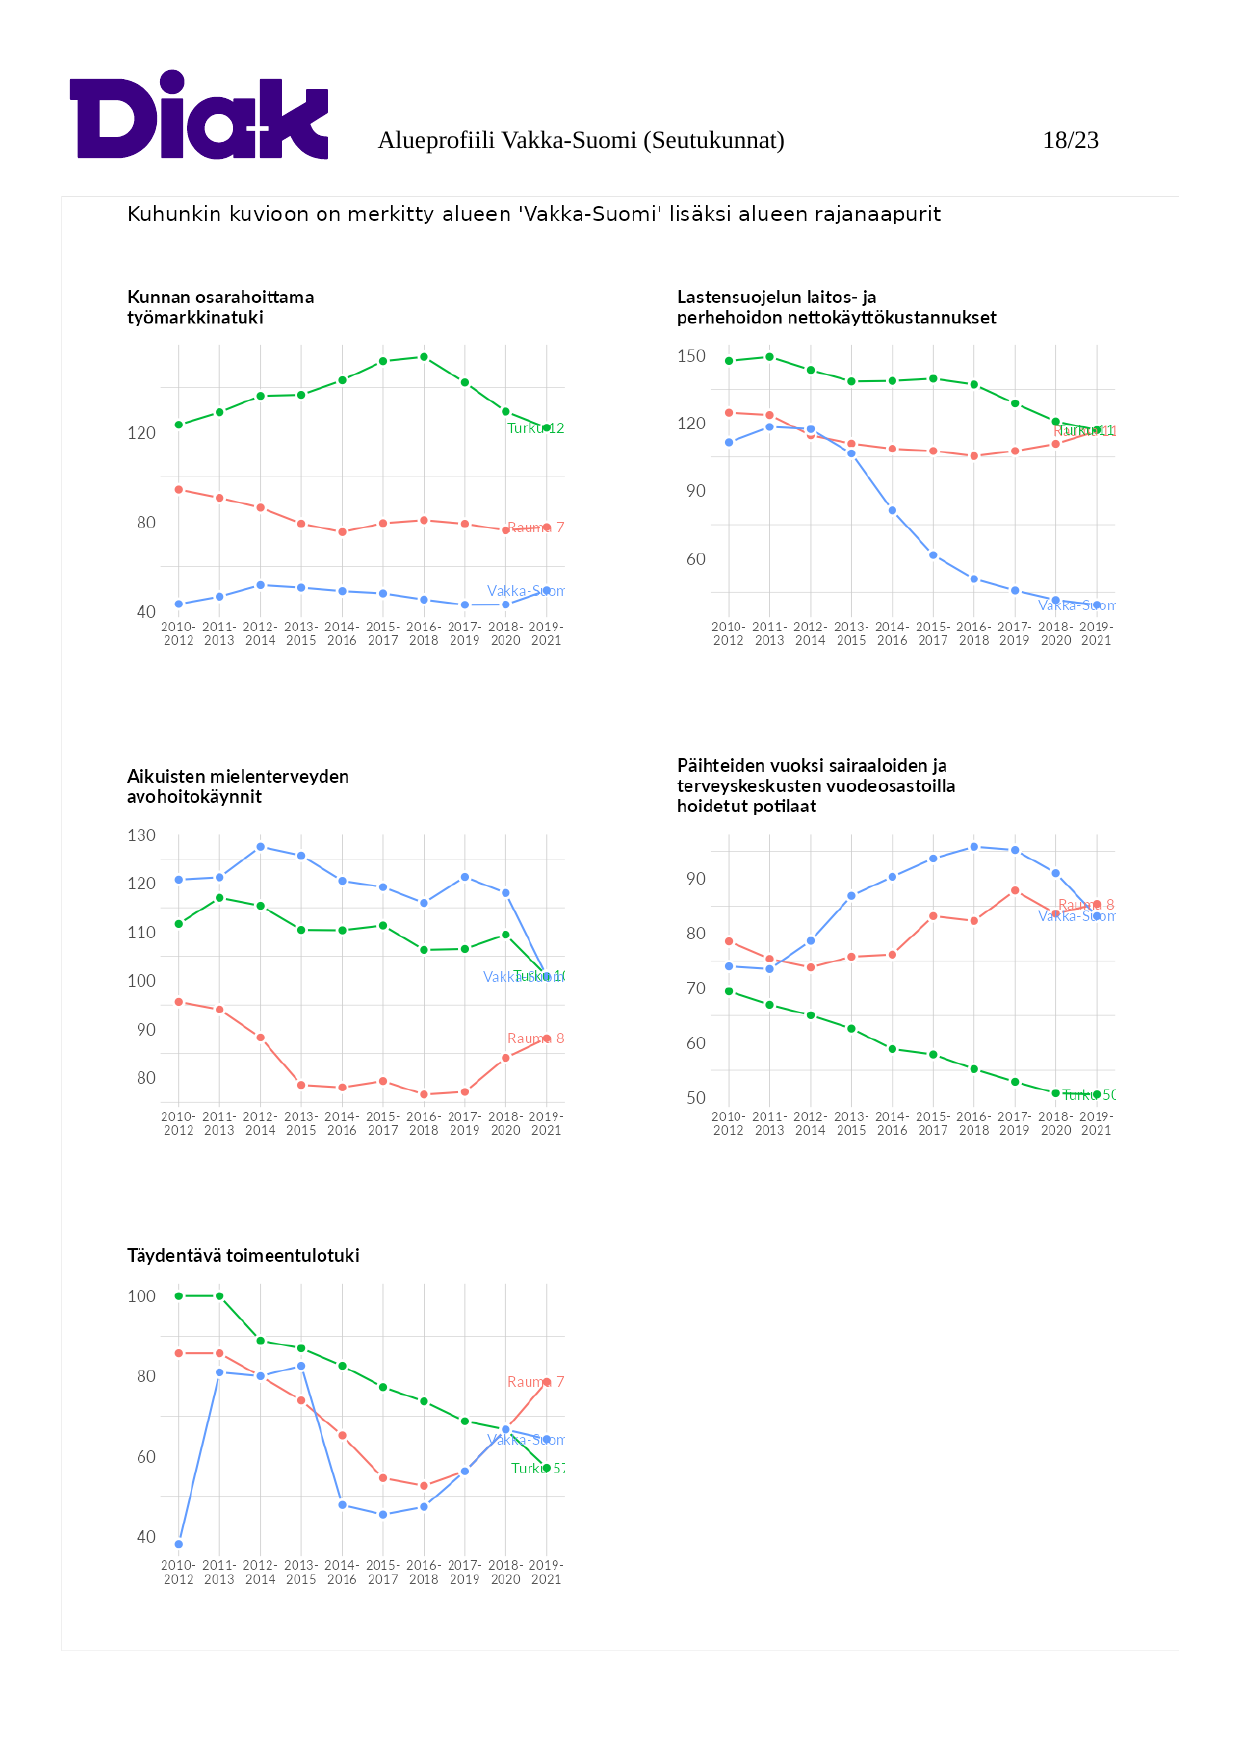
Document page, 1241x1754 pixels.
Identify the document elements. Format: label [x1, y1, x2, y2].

picture [61, 196, 1179, 1651]
